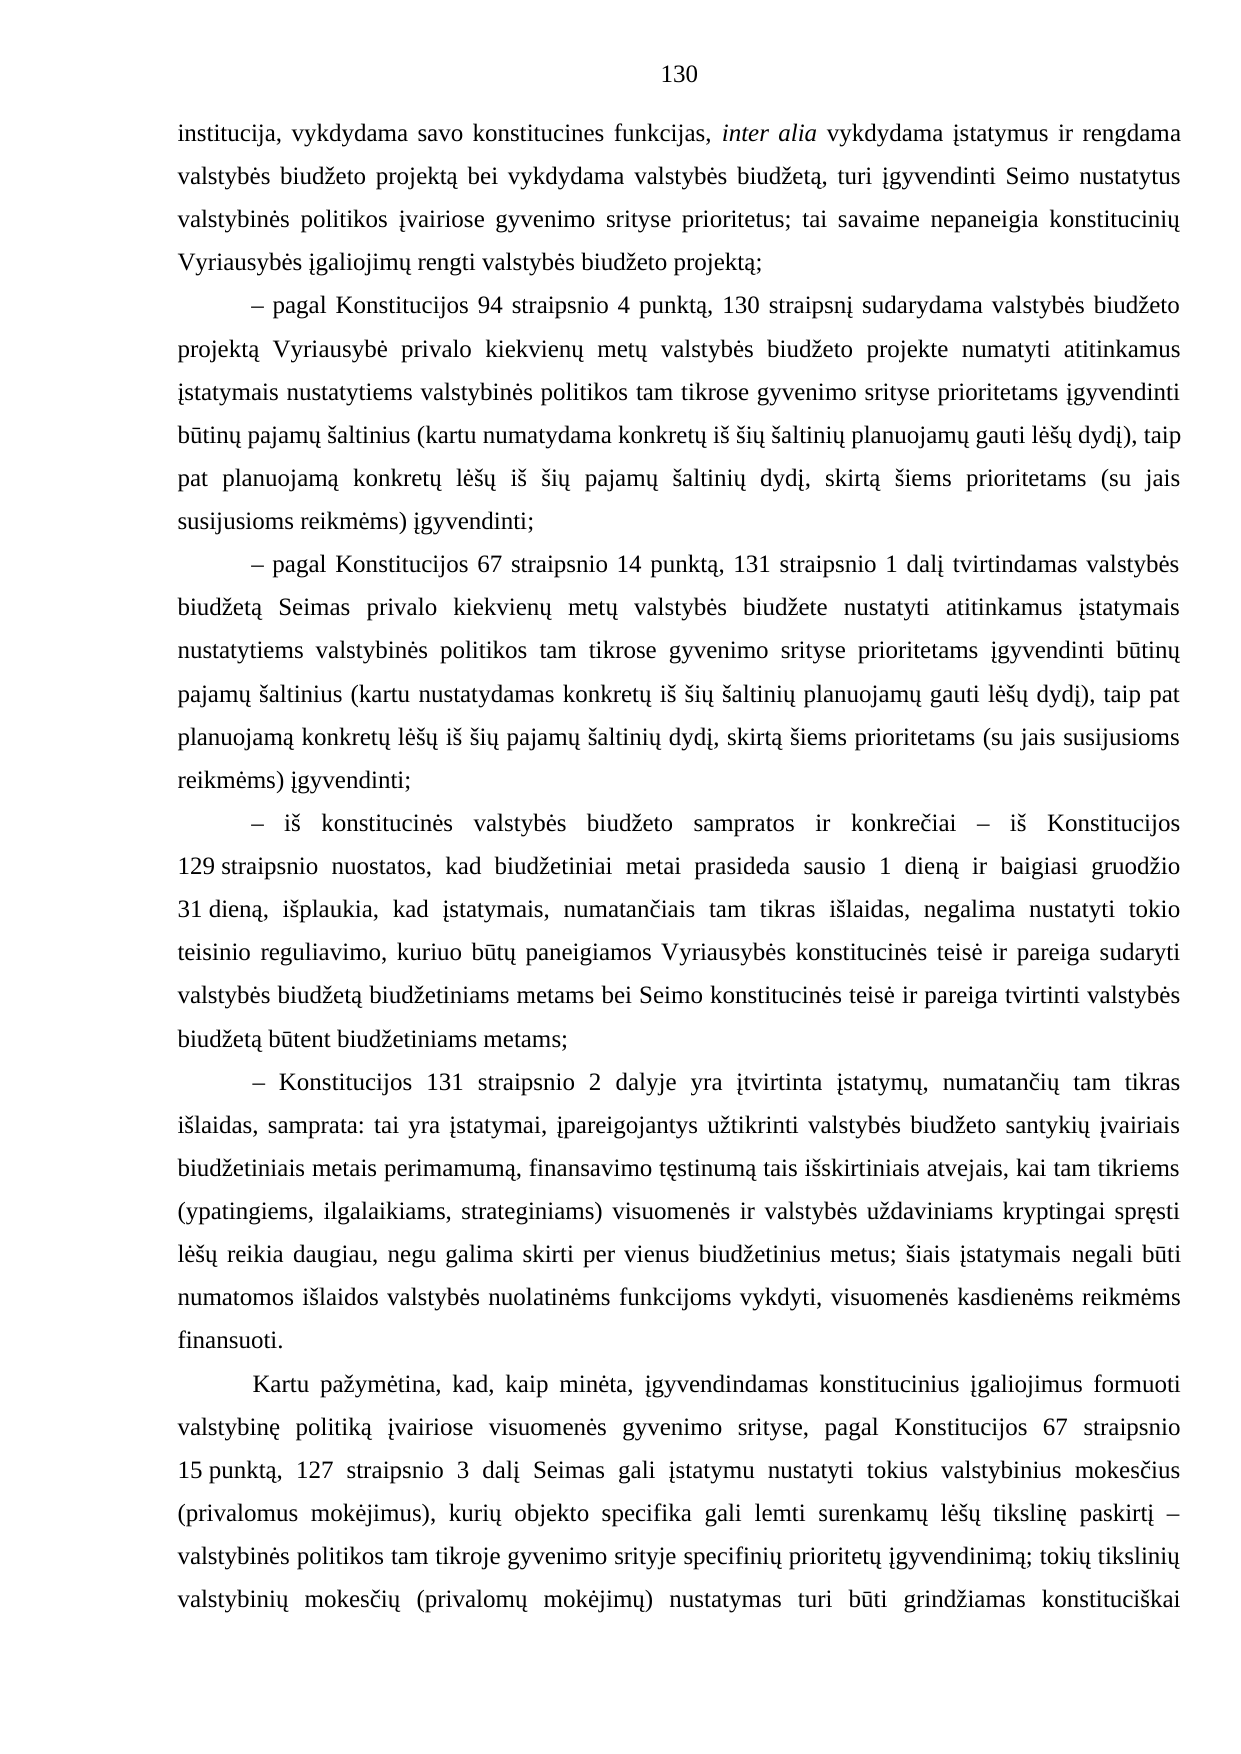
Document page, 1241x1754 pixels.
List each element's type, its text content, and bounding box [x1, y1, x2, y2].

text Kartu pažymėtina, kad, kaip minėta, įgyvendindamas konstitucinius įgaliojimus formuoti valstybinę politiką įvairiose visuomenės gyvenimo srityse, pagal Konstitucijos 67 straipsnio 15 punktą, 127 straipsnio 3 dalį Seimas gali įstatymu nustatyti tokius valstybinius mokesčius (privalomus mokėjimus), kurių objekto specifika gali lemti surenkamų lėšų tikslinę paskirtį – valstybinės politikos tam tikroje gyvenimo srityje specifinių prioritetų įgyvendinimą; tokių tikslinių valstybinių mokesčių (privalomų mokėjimų) nustatymas turi būti grindžiamas konstituciškai [177, 1369, 1181, 1613]
text – iš konstitucinės valstybės biudžeto sampratos ir konkrečiai – iš Konstitucijos 129 straipsnio nuostatos, kad biudžetiniai metai prasideda sausio 1 dieną ir baigiasi gruodžio 31 dieną, išplaukia, kad įstatymais, numatančiais tam tikras išlaidas, negalima nustatyti tokio teisinio reguliavimo, kuriuo būtų paneigiamos Vyriausybės konstitucinės teisė ir pareiga sudaryti valstybės biudžetą biudžetiniams metams bei Seimo konstitucinės teisė ir pareiga tvirtinti valstybės biudžetą būtent biudžetiniams metams; [177, 808, 1181, 1052]
text – pagal Konstitucijos 67 straipsnio 14 punktą, 131 straipsnio 1 dalį tvirtindamas valstybės biudžetą Seimas privalo kiekvienų metų valstybės biudžete nustatyti atitinkamus įstatymais nustatytiems valstybinės politikos tam tikrose gyvenimo srityse prioritetams įgyvendinti būtinų pajamų šaltinius (kartu nustatydamas konkretų iš šių šaltinių planuojamų gauti lėšų dydį), taip pat planuojamą konkretų lėšų iš šių pajamų šaltinių dydį, skirtą šiems prioritetams (su jais susijusioms reikmėms) įgyvendinti; [177, 549, 1181, 794]
text institucija, vykdydama savo konstitucines funkcijas, inter alia vykdydama įstatymus ir rengdama valstybės biudžeto projektą bei vykdydama valstybės biudžetą, turi įgyvendinti Seimo nustatytus valstybinės politikos įvairiose gyvenimo srityse prioritetus; tai savaime nepaneigia konstitucinių Vyriausybės įgaliojimų rengti valstybės biudžeto projektą; [177, 118, 1181, 276]
text – Konstitucijos 131 straipsnio 2 dalyje yra įtvirtinta įstatymų, numatančių tam tikras išlaidas, samprata: tai yra įstatymai, įpareigojantys užtikrinti valstybės biudžeto santykių įvairiais biudžetiniais metais perimamumą, finansavimo tęstinumą tais išskirtiniais atvejais, kai tam tikriems (ypatingiems, ilgalaikiams, strateginiams) visuomenės ir valstybės uždaviniams kryptingai spręsti lėšų reikia daugiau, negu galima skirti per vienus biudžetinius metus; šiais įstatymais negali būti numatomos išlaidos valstybės nuolatinėms funkcijoms vykdyti, visuomenės kasdienėms reikmėms finansuoti. [177, 1067, 1181, 1354]
text – pagal Konstitucijos 94 straipsnio 4 punktą, 130 straipsnį sudarydama valstybės biudžeto projektą Vyriausybė privalo kiekvienų metų valstybės biudžeto projekte numatyti atitinkamus įstatymais nustatytiems valstybinės politikos tam tikrose gyvenimo srityse prioritetams įgyvendinti būtinų pajamų šaltinius (kartu numatydama konkretų iš šių šaltinių planuojamų gauti lėšų dydį), taip pat planuojamą konkretų lėšų iš šių pajamų šaltinių dydį, skirtą šiems prioritetams (su jais susijusioms reikmėms) įgyvendinti; [177, 291, 1181, 535]
